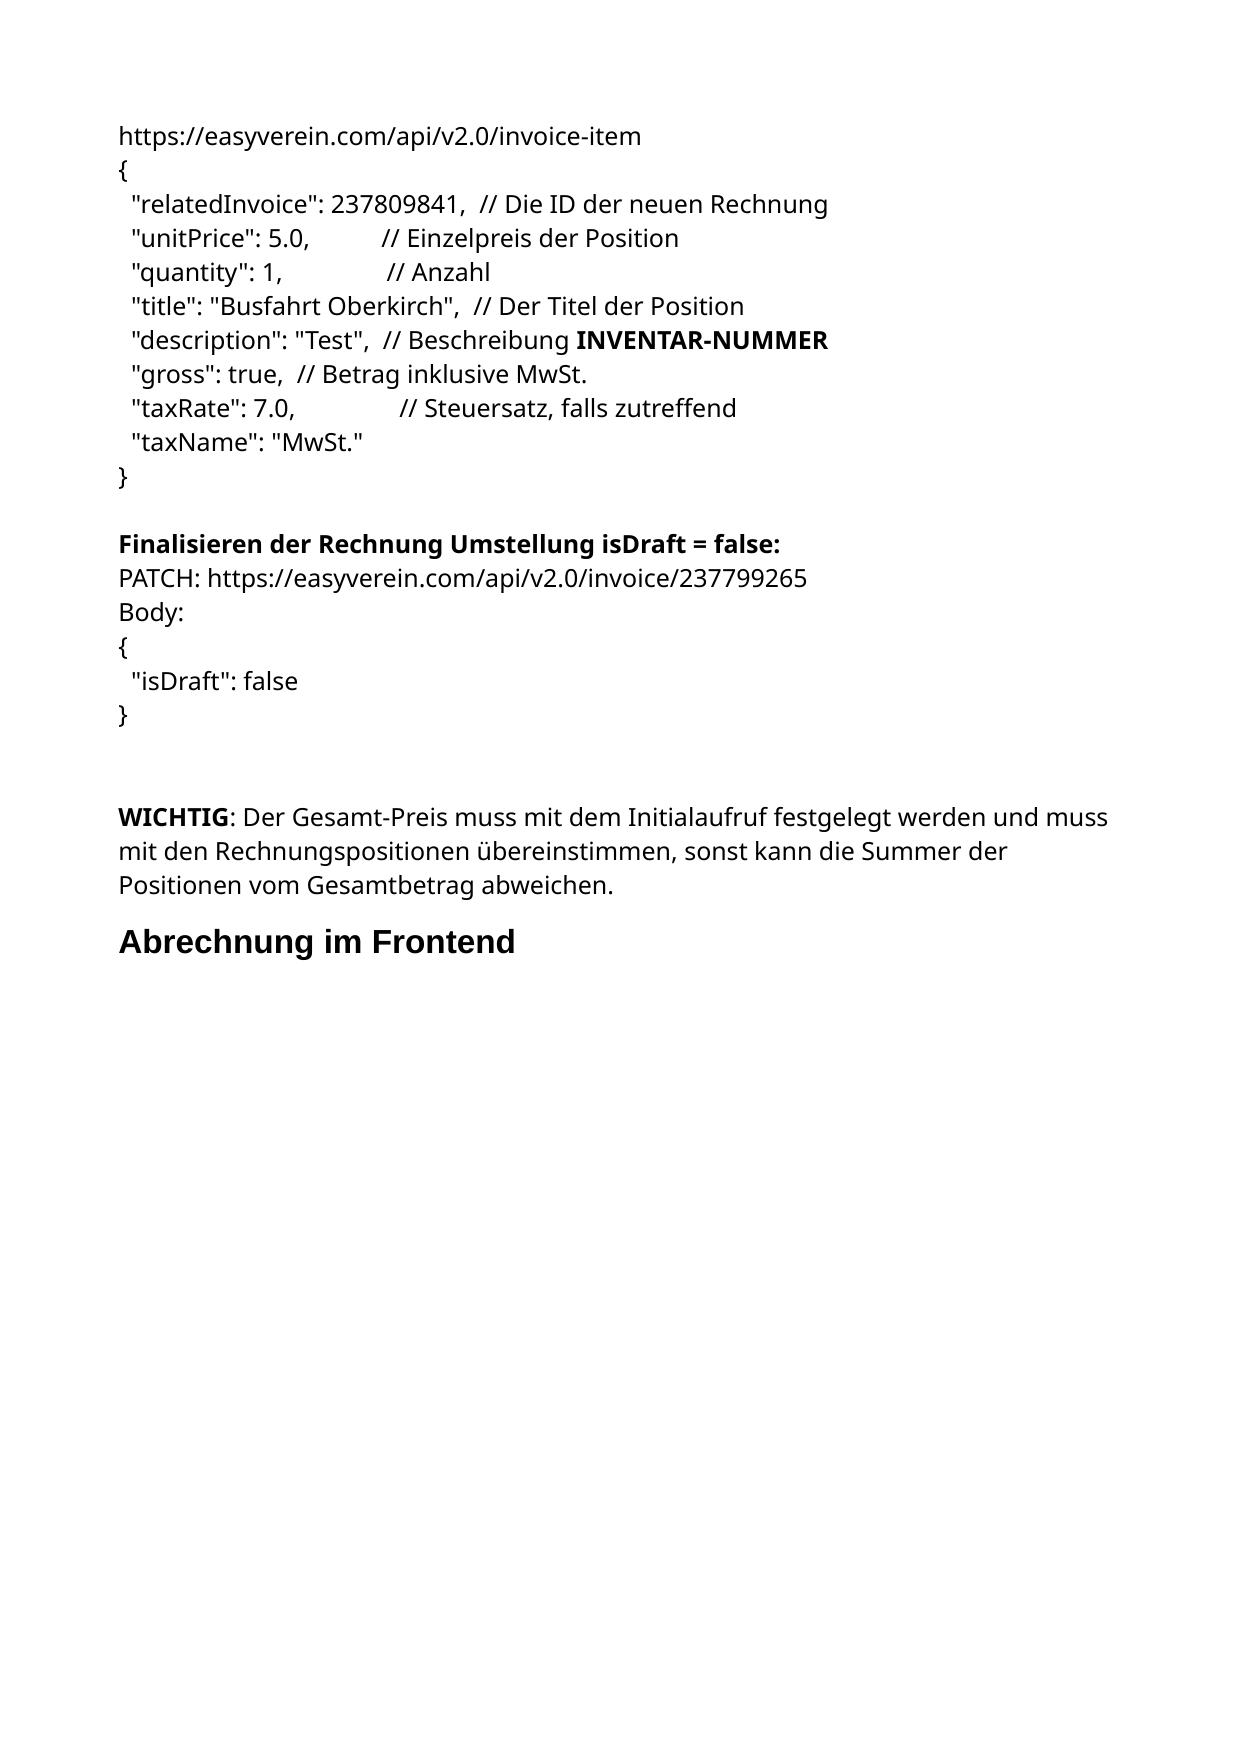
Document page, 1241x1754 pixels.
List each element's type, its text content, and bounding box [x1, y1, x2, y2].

text "unitPrice": 5.0, // Einzelpreis der Position [118, 220, 1122, 254]
text Finalisieren der Rechnung Umstellung isDraft = false: PATCH: https://easyverein.com/api/v2.0/invoice/237799265 Body: { "isDraft": false } [118, 527, 1122, 731]
text "quantity": 1, // Anzahl [118, 254, 1122, 288]
text "description": "Test", // Beschreibung INVENTAR-NUMMER [118, 322, 1122, 357]
subtitle Abrechnung im Frontend [118, 922, 1122, 961]
text "gross": true, // Betrag inklusive MwSt. [118, 357, 1122, 391]
text "taxRate": 7.0, // Steuersatz, falls zutreffend [118, 391, 1122, 425]
text "taxName": "MwSt." [118, 425, 1122, 459]
text "title": "Busfahrt Oberkirch", // Der Titel der Position [118, 288, 1122, 322]
text WICHTIG: Der Gesamt-Preis muss mit dem Initialaufruf festgelegt werden und muss mit den Rechnungspositionen übereinstimmen, sonst kann die Summer der Positionen vom Gesamtbetrag abweichen. [118, 799, 1122, 902]
text } [118, 459, 1122, 527]
text https://easyverein.com/api/v2.0/invoice-item { [118, 118, 1122, 186]
text "relatedInvoice": 237809841, // Die ID der neuen Rechnung [118, 186, 1122, 220]
